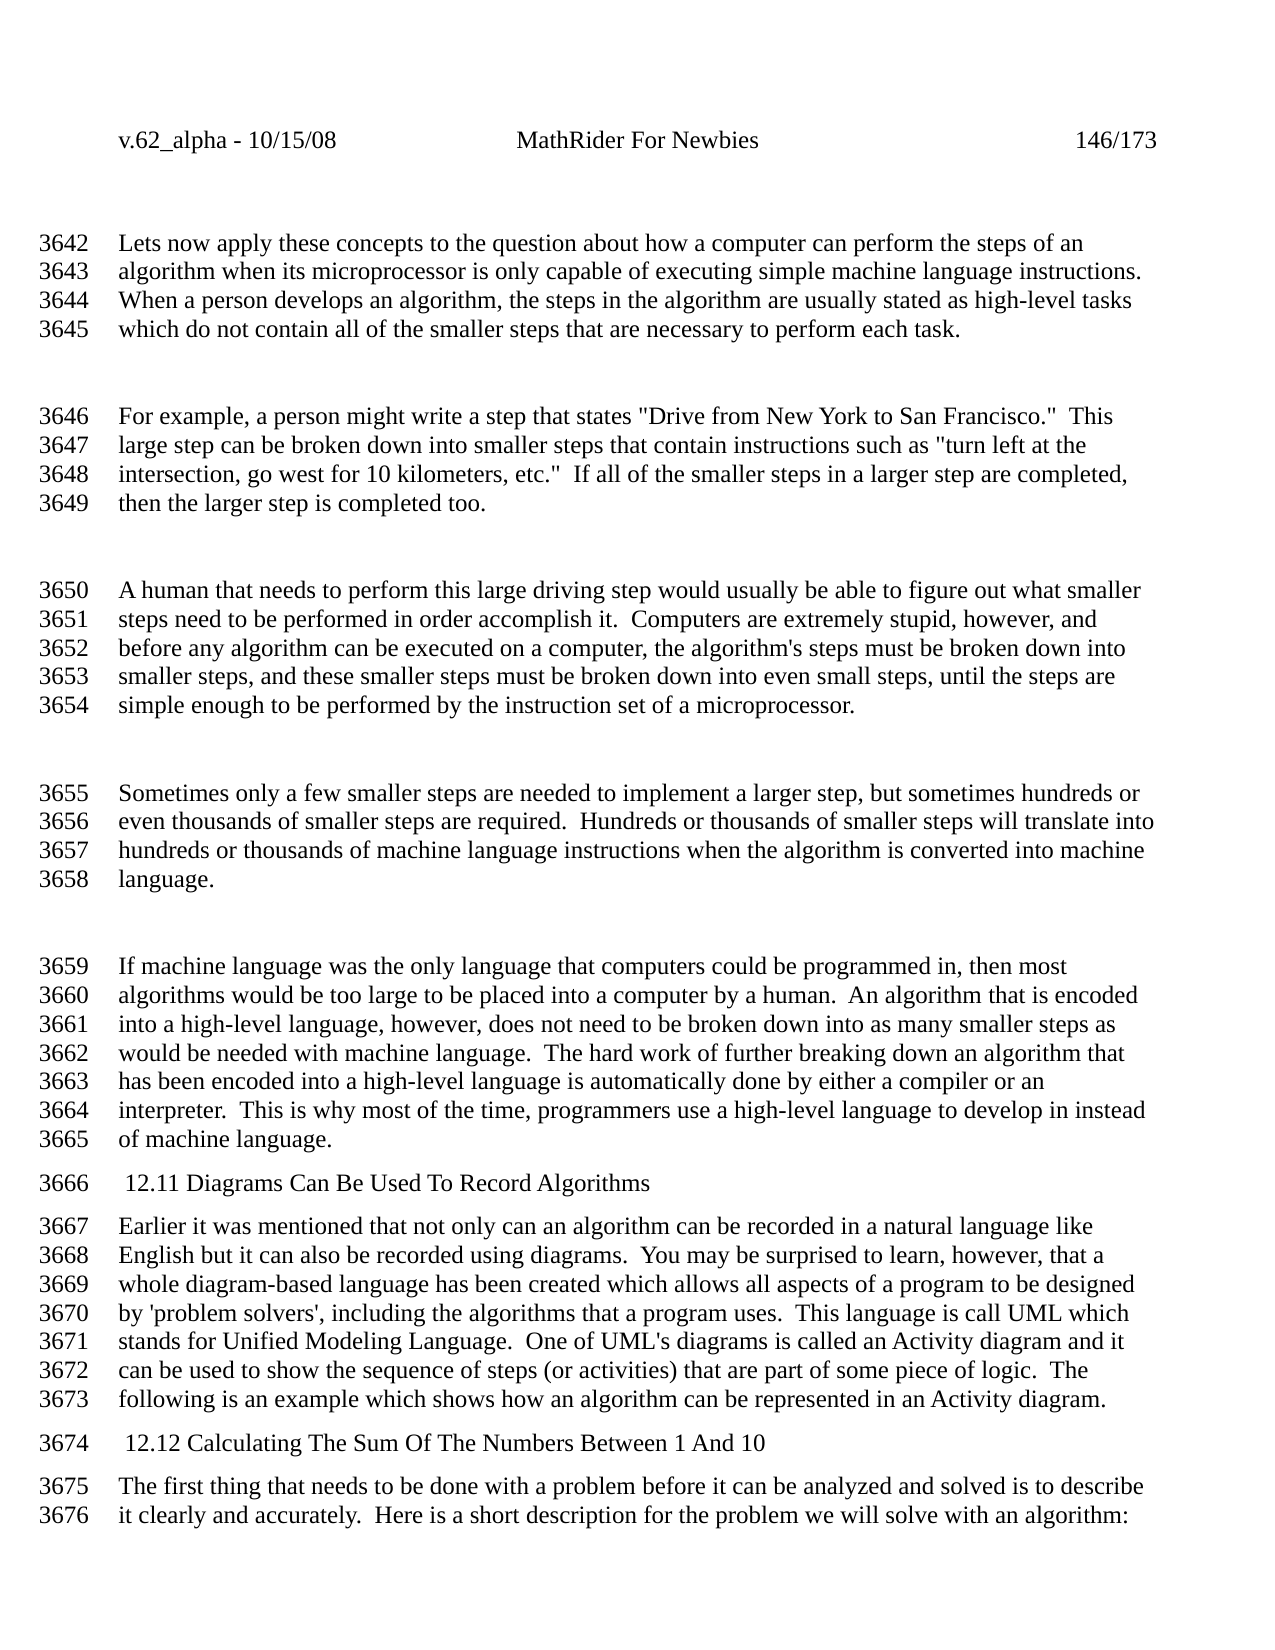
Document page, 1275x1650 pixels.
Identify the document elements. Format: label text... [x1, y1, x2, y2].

text 12.12 Calculating The Sum Of The Numbers Between 1 And 10 [118, 1428, 1157, 1456]
text Lets now apply these concepts to the question about how a computer can perform the steps of an algorithm when its microprocessor is only capable of executing simple machine language instructions. When a person develops an algorithm, the steps in the algorithm are usually stated as high-level tasks which do not contain all of the smaller steps that are necessary to perform each task. [118, 228, 1157, 343]
text A human that needs to perform this large driving step would usually be able to figure out what smaller steps need to be performed in order accomplish it. Computers are extremely stupid, however, and before any algorithm can be executed on a computer, the algorithm's steps must be broken down into smaller steps, and these smaller steps must be broken down into even small steps, until the steps are simple enough to be performed by the instruction set of a microprocessor. [118, 575, 1157, 719]
text The first thing that needs to be done with a problem before it can be analyzed and solved is to describe it clearly and accurately. Here is a short description for the problem we will solve with an algorithm: [118, 1471, 1157, 1529]
text If machine language was the only language that computers could be programmed in, then most algorithms would be too large to be placed into a computer by a human. An algorithm that is encoded into a high-level language, however, does not need to be broken down into as many smaller steps as would be needed with machine language. The hard work of further breaking down an algorithm that has been encoded into a high-level language is automatically done by either a compiler or an interpreter. This is why most of the time, programmers use a high-level language to develop in instead of machine language. [118, 951, 1157, 1153]
text 12.11 Diagrams Can Be Used To Record Algorithms [118, 1168, 1157, 1196]
text Sometimes only a few smaller steps are needed to implement a larger step, but sometimes hundreds or even thousands of smaller steps are required. Hundreds or thousands of smaller steps will translate into hundreds or thousands of machine language instructions when the algorithm is converted into machine language. [118, 778, 1157, 893]
text Earlier it was mentioned that not only can an algorithm can be recorded in a natural language like English but it can also be recorded using diagrams. You may be surprised to learn, however, that a whole diagram-based language has been created which allows all aspects of a program to be designed by 'problem solvers', including the algorithms that a program uses. This language is call UML which stands for Unified Modeling Language. One of UML's diagrams is called an Activity diagram and it can be used to show the sequence of steps (or activities) that are part of some piece of logic. The following is an example which shows how an algorithm can be represented in an Activity diagram. [118, 1211, 1157, 1413]
text For example, a person might write a step that states "Drive from New York to San Francisco." This large step can be broken down into smaller steps that contain instructions such as "turn left at the intersection, go west for 10 kilometers, etc." If all of the smaller steps in a larger step are completed, then the larger step is completed too. [118, 401, 1157, 516]
